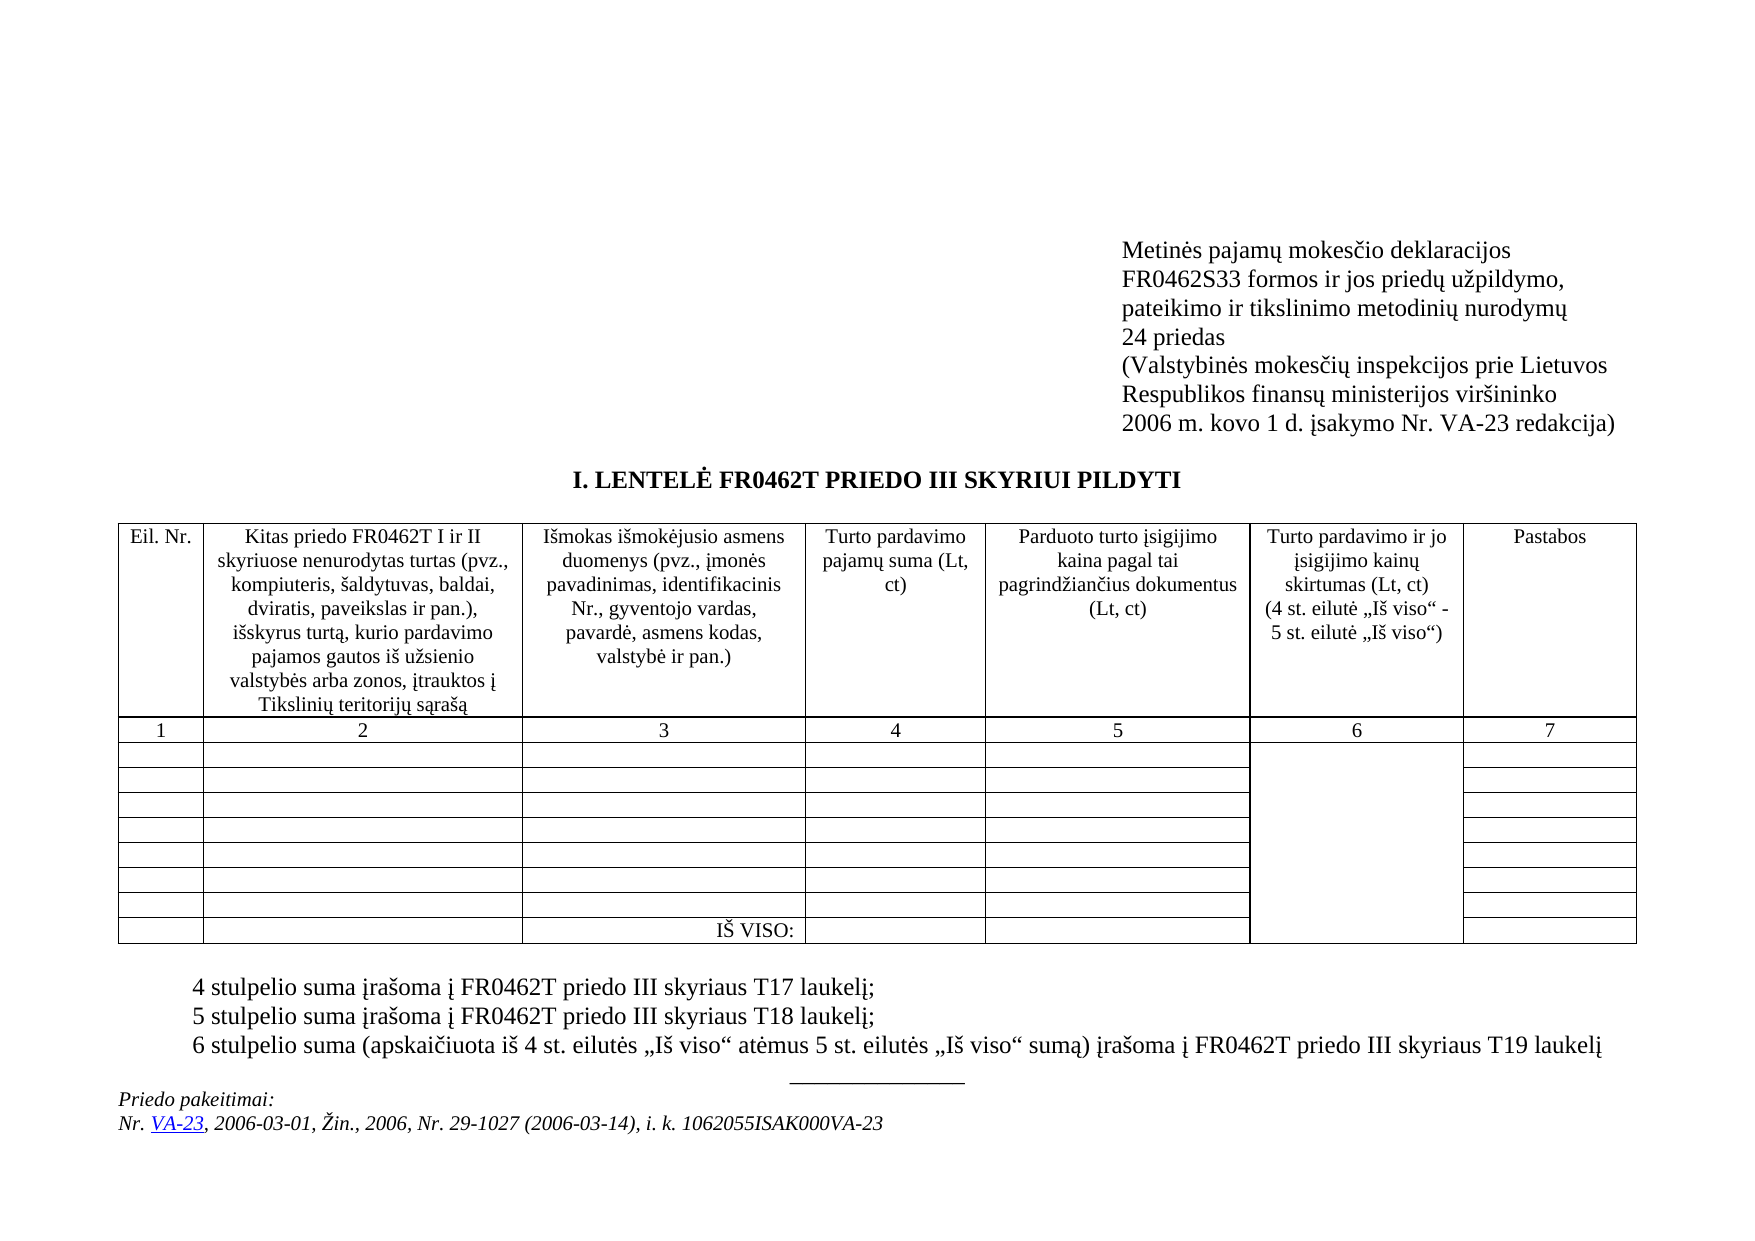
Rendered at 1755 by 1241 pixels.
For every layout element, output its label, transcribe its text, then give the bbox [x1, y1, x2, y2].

table_cell [986, 868, 1249, 892]
table_cell 4 [806, 718, 985, 742]
table_cell [119, 843, 203, 867]
table_cell [806, 893, 985, 917]
text (Valstybinės mokesčių inspekcijos prie Lietuvos [118, 350, 1636, 379]
text pateikimo ir tikslinimo metodinių nurodymų [118, 293, 1636, 322]
table_header Išmokas išmokėjusio asmens duomenys (pvz., įmonės pavadinimas, identifikacinis Nr., gyventojo vardas, pavardė, asmens kodas, valstybė ir pan.) [523, 524, 805, 716]
table_cell [806, 743, 985, 767]
text Respublikos finansų ministerijos viršininko [118, 379, 1636, 408]
table_header Turto pardavimo ir jo įsigijimo kainų skirtumas (Lt, ct) (4 st. eilutė „Iš viso“ -5 st. eilutė „Iš viso“) [1251, 524, 1463, 716]
table_cell [806, 918, 985, 942]
table_cell [806, 843, 985, 867]
table_cell [523, 768, 805, 792]
table_cell [1464, 868, 1636, 892]
table_cell [806, 768, 985, 792]
table_cell [806, 818, 985, 842]
table_cell [119, 768, 203, 792]
table_cell [204, 793, 522, 817]
table_cell IŠ VISO: [523, 918, 805, 942]
text 24 priedas [118, 322, 1636, 350]
table_cell 3 [523, 718, 805, 742]
table_cell [986, 793, 1249, 817]
text 6 stulpelio suma (apskaičiuota iš 4 st. eilutės „Iš viso“ atėmus 5 st. eilutės „Iš viso“ sumą) įrašoma į FR0462T priedo III skyriaus T19 laukelį [118, 1030, 1636, 1058]
table_cell [204, 868, 522, 892]
table_cell 5 [986, 718, 1249, 742]
table_cell [523, 868, 805, 892]
table_cell [806, 868, 985, 892]
table_cell [1464, 743, 1636, 767]
table_cell [523, 893, 805, 917]
table_cell [1464, 768, 1636, 792]
table_cell [523, 743, 805, 767]
table_cell [119, 793, 203, 817]
table_cell [523, 793, 805, 817]
table_header Turto pardavimo pajamų suma (Lt, ct) [806, 524, 985, 716]
table_cell [1464, 843, 1636, 867]
table_cell [204, 743, 522, 767]
table_cell [986, 768, 1249, 792]
table_cell [204, 918, 522, 942]
text Priedo pakeitimai: [118, 1087, 1636, 1111]
text I. LENTELĖ FR0462T PRIEDO III SKYRIUI PILDYTI [118, 465, 1636, 494]
table_cell [1464, 818, 1636, 842]
table_header Eil. Nr. [119, 524, 203, 716]
table_cell [986, 893, 1249, 917]
text 4 stulpelio suma įrašoma į FR0462T priedo III skyriaus T17 laukelį; [118, 972, 1636, 1001]
table_cell [1251, 917, 1463, 942]
table_cell [204, 843, 522, 867]
text Nr. VA-23, 2006-03-01, Žin., 2006, Nr. 29-1027 (2006-03-14), i. k. 1062055ISAK000VA-23 [118, 1111, 1636, 1135]
text ______________ [118, 1058, 1636, 1087]
table_header Parduoto turto įsigijimo kaina pagal tai pagrindžiančius dokumentus (Lt, ct) [986, 524, 1249, 716]
table_cell 6 [1251, 718, 1463, 742]
table_cell [119, 893, 203, 917]
text 2006 m. kovo 1 d. įsakymo Nr. VA-23 redakcija) [118, 408, 1636, 437]
table_cell [119, 818, 203, 842]
text 5 stulpelio suma įrašoma į FR0462T priedo III skyriaus T18 laukelį; [118, 1001, 1636, 1030]
table_cell [204, 768, 522, 792]
table_cell [1251, 743, 1463, 917]
table_cell [523, 843, 805, 867]
table_cell [1464, 918, 1636, 942]
table_cell 7 [1464, 718, 1636, 742]
table_cell [806, 793, 985, 817]
table_cell [986, 918, 1249, 942]
table_cell [1464, 893, 1636, 917]
text Metinės pajamų mokesčio deklaracijos [118, 235, 1636, 264]
table_cell [986, 743, 1249, 767]
table_cell 1 [119, 718, 203, 742]
table_cell [119, 918, 203, 942]
text FR0462S33 formos ir jos priedų užpildymo, [118, 264, 1636, 293]
table_cell [1464, 793, 1636, 817]
table_cell [204, 818, 522, 842]
table_cell [986, 843, 1249, 867]
table_cell [523, 818, 805, 842]
table_cell [119, 868, 203, 892]
table_cell [204, 893, 522, 917]
table_cell [119, 743, 203, 767]
table_header Kitas priedo FR0462T I ir II skyriuose nenurodytas turtas (pvz., kompiuteris, šaldytuvas, baldai, dviratis, paveikslas ir pan.), išskyrus turtą, kurio pardavimo pajamos gautos iš užsienio valstybės arba zonos, įtrauktos į Tikslinių teritorijų sąrašą [204, 524, 522, 716]
table_cell [986, 818, 1249, 842]
table_header Pastabos [1464, 524, 1636, 716]
table_cell 2 [204, 718, 522, 742]
